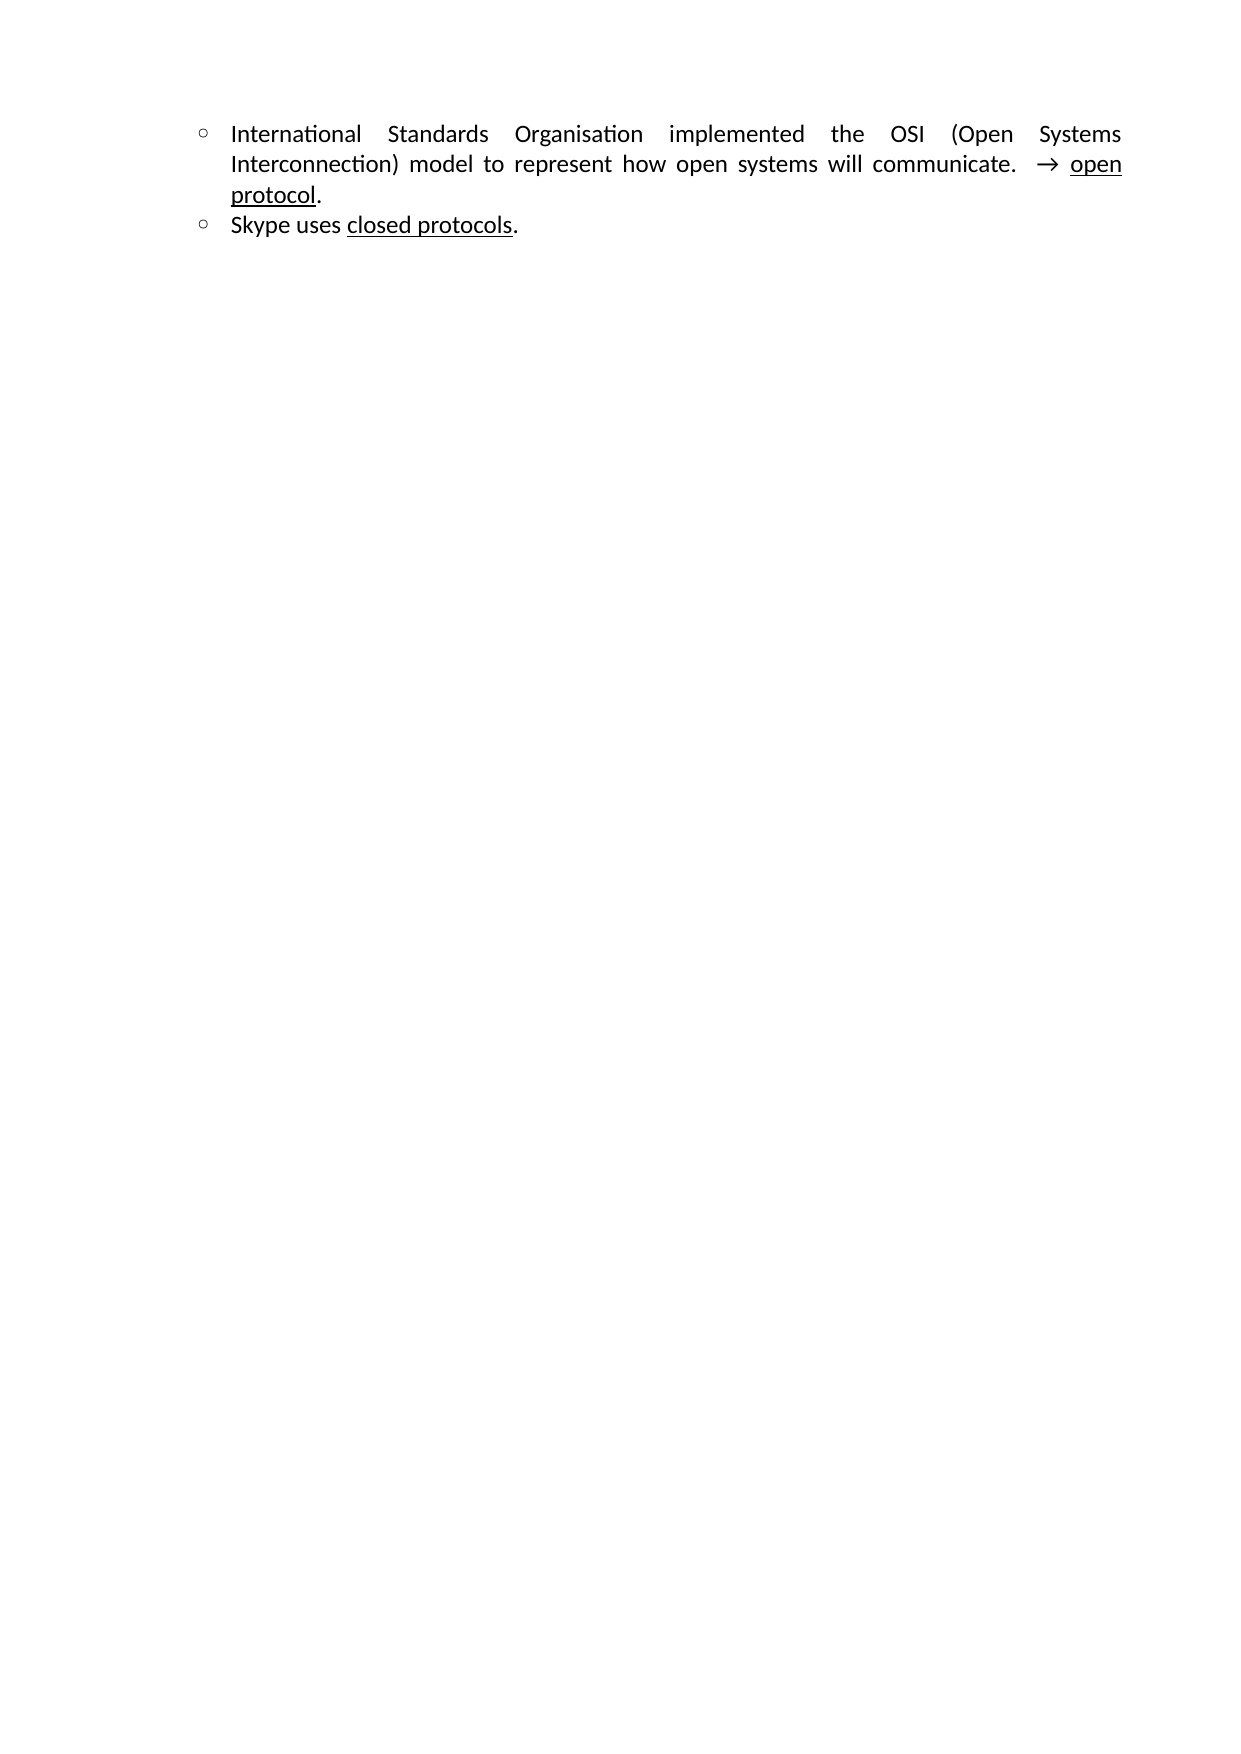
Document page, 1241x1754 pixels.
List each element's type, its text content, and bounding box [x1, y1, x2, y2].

list Skype uses closed protocols. [193, 210, 1122, 240]
list International Standards Organisation implemented the OSI (Open Systems Interconnection) model to represent how open systems will communicate. → open protocol. [193, 118, 1122, 210]
